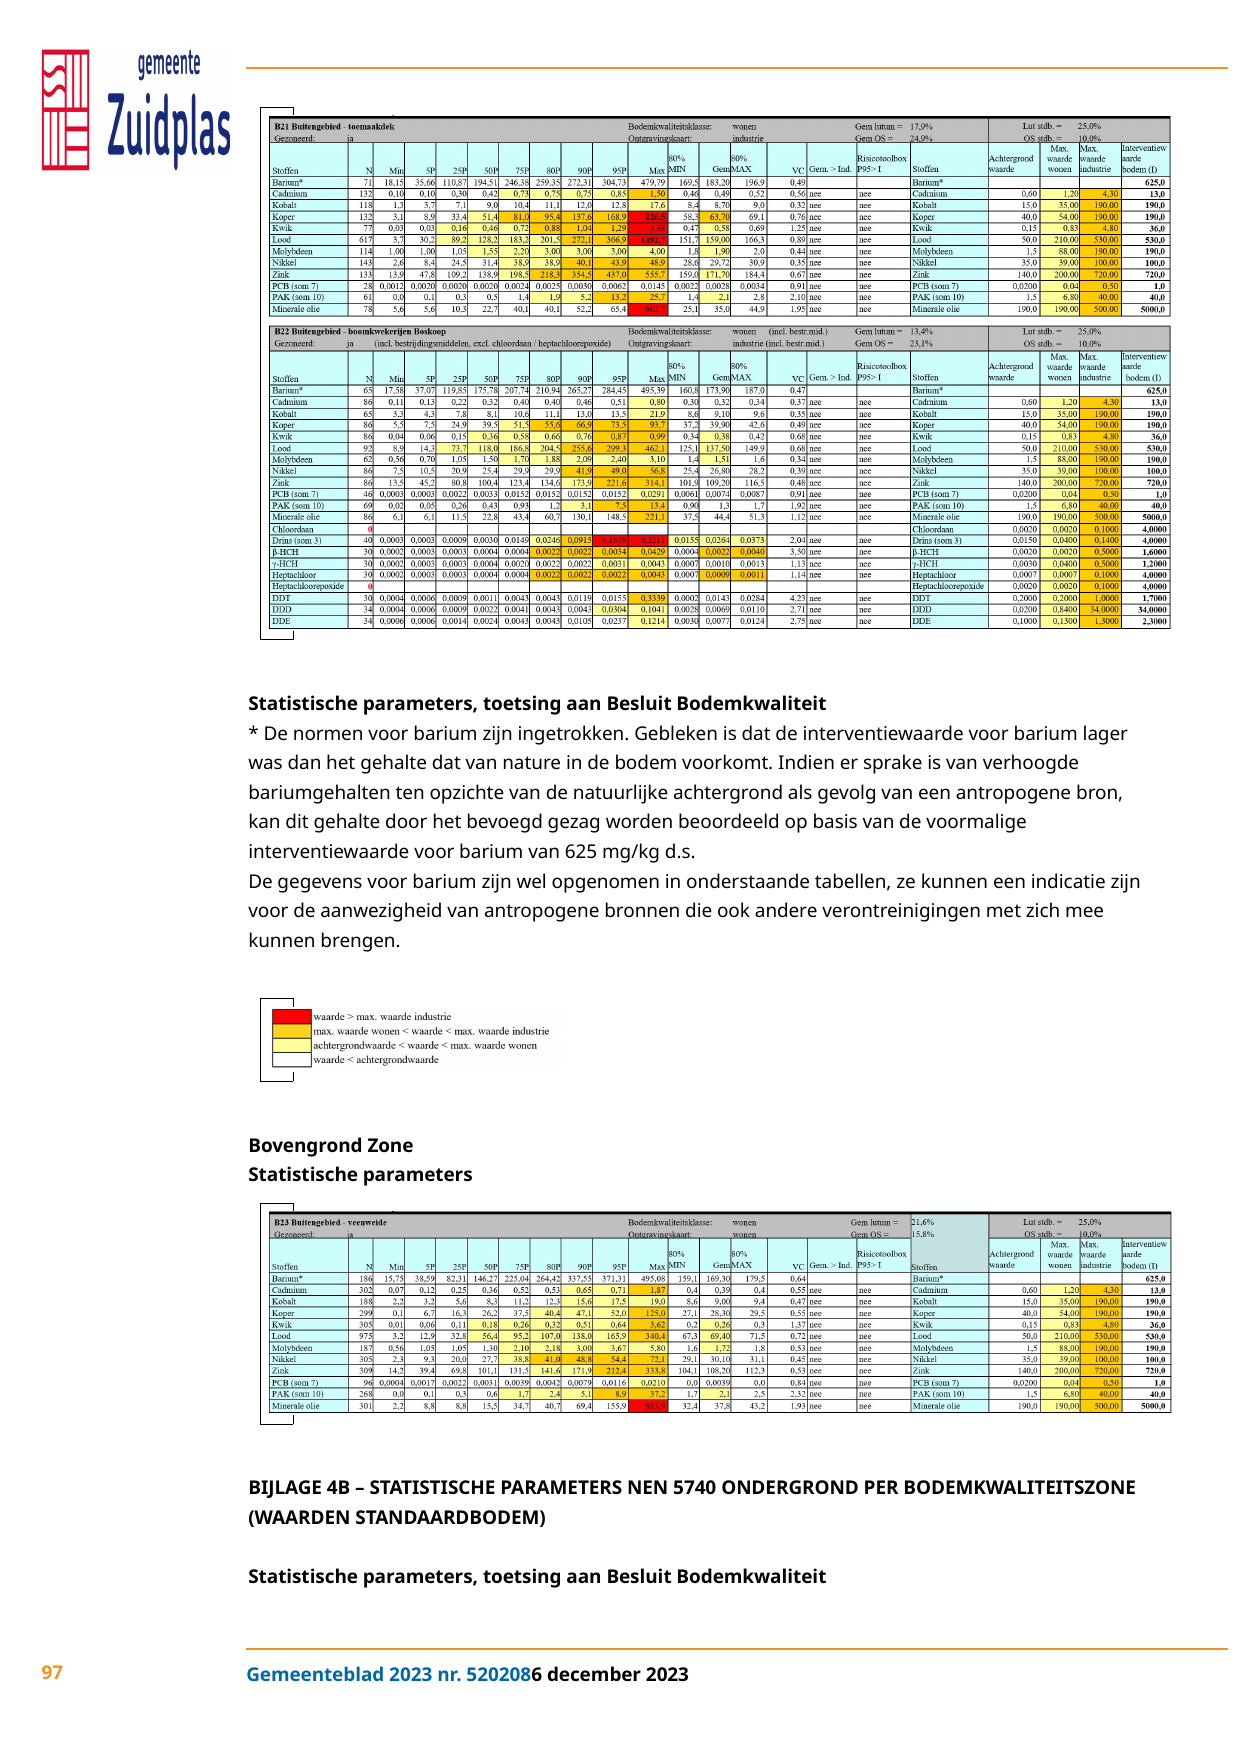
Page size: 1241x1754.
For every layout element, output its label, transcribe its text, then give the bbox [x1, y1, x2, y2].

picture [41, 47, 231, 172]
text BIJLAGE 4B – STATISTISCHE PARAMETERS NEN 5740 ONDERGROND PER BODEMKWALITEITSZONE (WAARDEN STANDAARDBODEM) [248, 1474, 1152, 1530]
picture [268, 115, 1173, 631]
text * De normen voor barium zijn ingetrokken. Gebleken is dat de interventiewaarde voor barium lager was dan het gehalte dat van nature in de bodem voorkomt. Indien er sprake is van verhoogde bariumgehalten ten opzichte van de natuurlijke achtergrond als gevolg van een antropogene bron, kan dit gehalte door het bevoegd gezag worden beoordeeld op basis van de voormalige interventiewaarde voor barium van 625 mg/kg d.s. [248, 720, 1152, 864]
text De gegevens voor barium zijn wel opgenomen in onderstaande tabellen, ze kunnen een indicatie zijn voor de aanwezigheid van antropogene bronnen die ook andere verontreinigingen met zich mee kunnen brengen. [248, 868, 1152, 953]
text Statistische parameters, toetsing aan Besluit Bodemkwaliteit [248, 1563, 1152, 1589]
text Statistische parameters [248, 1161, 1152, 1187]
picture [268, 1007, 565, 1072]
text Bovengrond Zone [248, 1132, 1152, 1158]
text Statistische parameters, toetsing aan Besluit Bodemkwaliteit [248, 690, 1152, 716]
picture [268, 1211, 1173, 1415]
